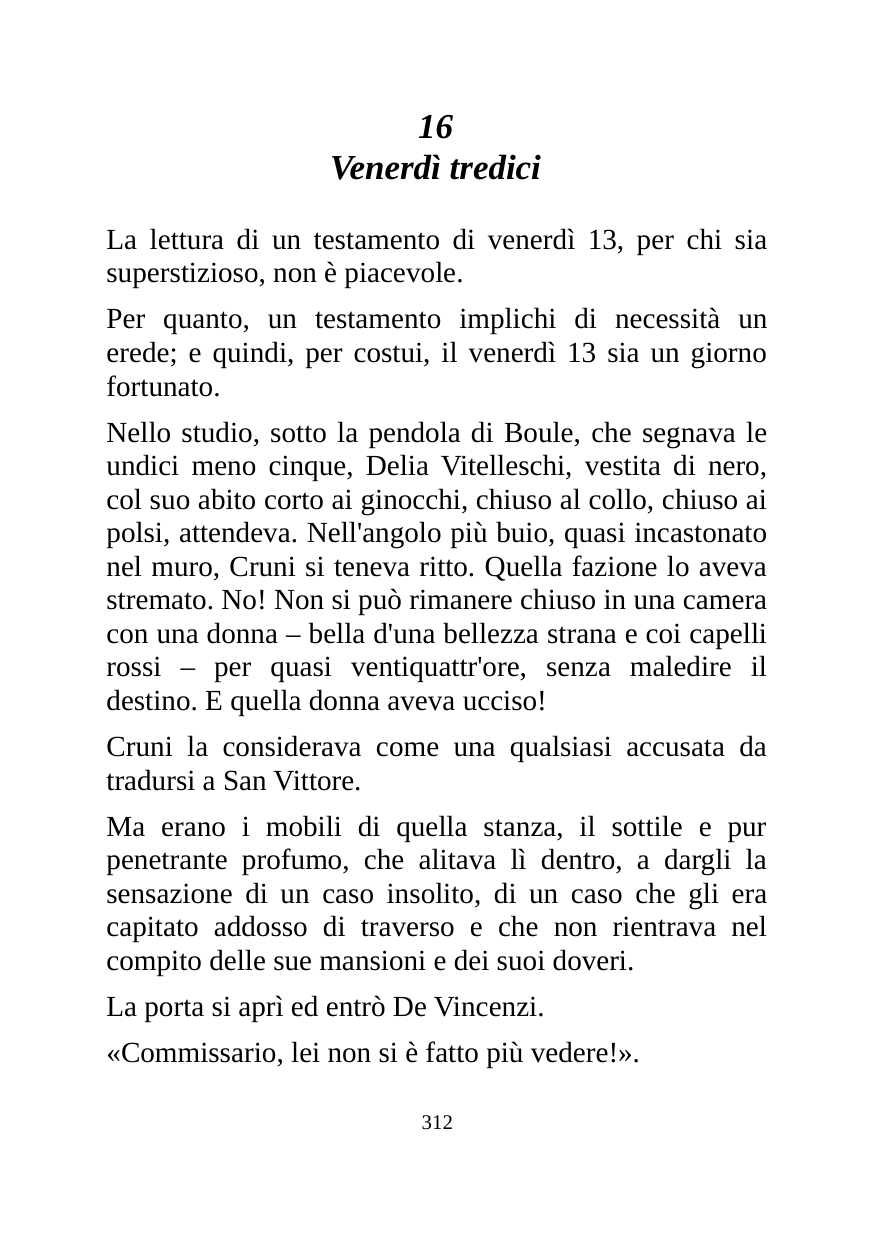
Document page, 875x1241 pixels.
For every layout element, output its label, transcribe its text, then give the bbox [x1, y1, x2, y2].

text Ma erano i mobili di quella stanza, il sottile e pur penetrante profumo, che alitava lì dentro, a dargli la sensazione di un caso insolito, di un caso che gli era capitato addosso di traverso e che non rientrava nel compito delle sue mansioni e dei suoi doveri. [106, 809, 768, 976]
text Nello studio, sotto la pendola di Boule, che segnava le undici meno cinque, Delia Vitelleschi, vestita di nero, col suo abito corto ai ginocchi, chiuso al collo, chiuso ai polsi, attendeva. Nell'angolo più buio, quasi incastonato nel muro, Cruni si teneva ritto. Quella fazione lo aveva stremato. No! Non si può rimanere chiuso in una camera con una donna – bella d'una bellezza strana e coi capelli rossi – per quasi ventiquattr'ore, senza maledire il destino. E quella donna aveva ucciso! [106, 415, 768, 717]
text Cruni la considerava come una qualsiasi accusata da tradursi a San Vittore. [106, 729, 768, 796]
text La lettura di un testamento di venerdì 13, per chi sia superstizioso, non è piacevole. [106, 222, 768, 289]
text La porta si aprì ed entrò De Vincenzi. [106, 989, 768, 1022]
subtitle 16 Venerdì tredici [106, 106, 768, 187]
text «Commissario, lei non si è fatto più vedere!». [106, 1035, 768, 1068]
text Per quanto, un testamento implichi di necessità un erede; e quindi, per costui, il venerdì 13 sia un giorno fortunato. [106, 302, 768, 402]
